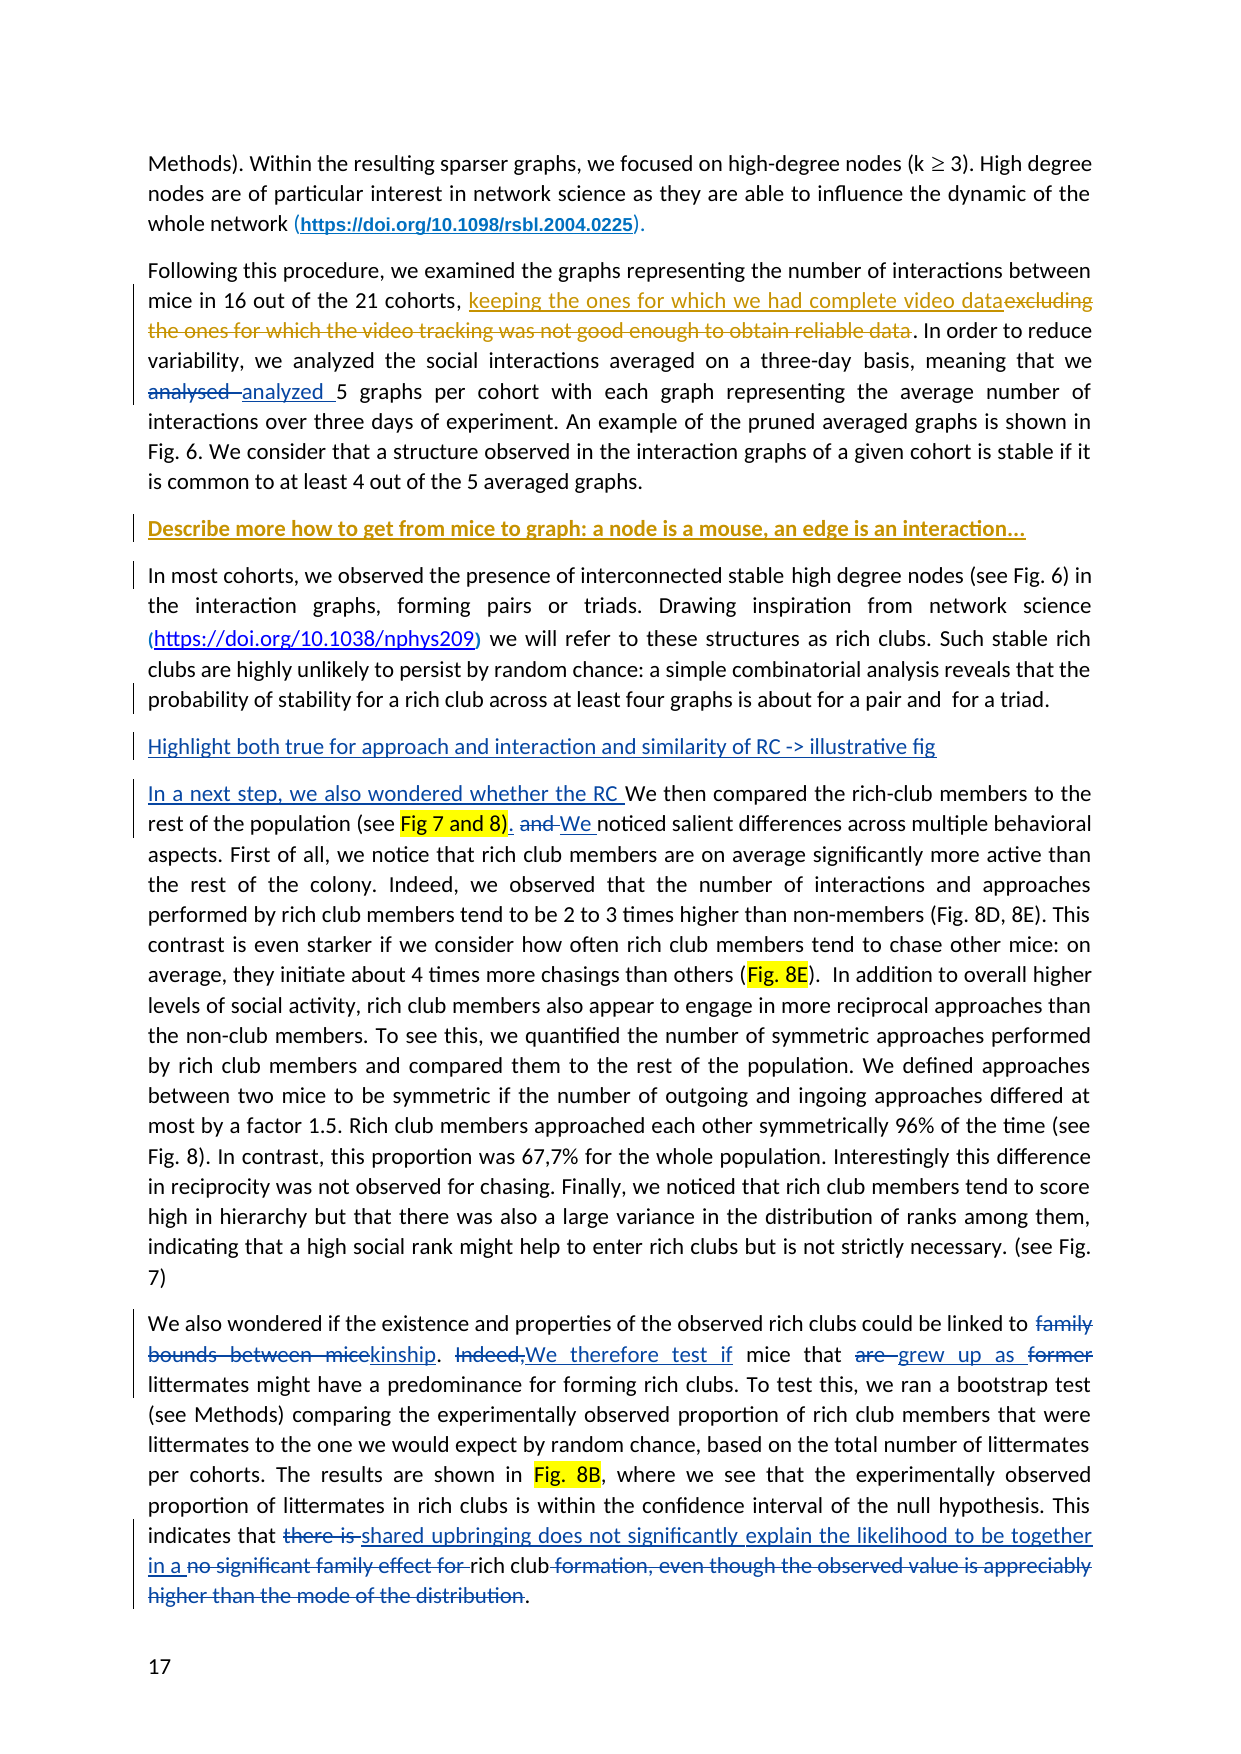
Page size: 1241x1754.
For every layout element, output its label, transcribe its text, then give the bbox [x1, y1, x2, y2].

text We also wondered if the existence and properties of the observed rich clubs could be linked to kinship. We therefore test if mice that grew up as littermates might have a predominance for forming rich clubs. To test this, we ran a bootstrap test (see Methods) comparing the experimentally observed proportion of rich club members that were littermates to the one we would expect by random chance, based on the total number of littermates per cohorts. The results are shown in Fig. 8B, where we see that the experimentally observed proportion of littermates in rich clubs is within the confidence interval of the null hypothesis. This indicates that shared upbringing does not significantly explain the likelihood to be together in a rich club. [148, 1309, 1093, 1609]
text Highlight both true for approach and interaction and similarity of RC -> illustrative fig [148, 732, 1093, 760]
text Describe more how to get from mice to graph: a node is a mouse, an edge is an interaction... [148, 514, 1093, 542]
text Following this procedure, we examined the graphs representing the number of interactions between mice in 16 out of the 21 cohorts, keeping the ones for which we had complete video data. In order to reduce variability, we analyzed the social interactions averaged on a three-day basis, meaning that we analyzed 5 graphs per cohort with each graph representing the average number of interactions over three days of experiment. An example of the pruned averaged graphs is shown in Fig. 6. We consider that a structure observed in the interaction graphs of a given cohort is stable if it is common to at least 4 out of the 5 averaged graphs. [148, 256, 1093, 495]
text In a next step, we also wondered whether the RC We then compared the rich-club members to the rest of the population (see Fig 7 and 8). We noticed salient differences across multiple behavioral aspects. First of all, we notice that rich club members are on average significantly more active than the rest of the colony. Indeed, we observed that the number of interactions and approaches performed by rich club members tend to be 2 to 3 times higher than non-members (Fig. 8D, 8E). This contrast is even starker if we consider how often rich club members tend to chase other mice: on average, they initiate about 4 times more chasings than others (Fig. 8E). In addition to overall higher levels of social activity, rich club members also appear to engage in more reciprocal approaches than the non-club members. To see this, we quantified the number of symmetric approaches performed by rich club members and compared them to the rest of the population. We defined approaches between two mice to be symmetric if the number of outgoing and ingoing approaches differed at most by a factor 1.5. Rich club members approached each other symmetrically 96% of the time (see Fig. 8). In contrast, this proportion was 67,7% for the whole population. Interestingly this difference in reciprocity was not observed for chasing. Finally, we noticed that rich club members tend to score high in hierarchy but that there was also a large variance in the distribution of ranks among them, indicating that a high social rank might help to enter rich clubs but is not strictly necessary. (see Fig. 7) [148, 779, 1093, 1291]
text Methods). Within the resulting sparser graphs, we focused on high-degree nodes (k ≥ 3). High degree nodes are of particular interest in network science as they are able to influence the dynamic of the whole network (https://doi.org/10.1098/rsbl.2004.0225). [148, 148, 1093, 237]
text In most cohorts, we observed the presence of interconnected stable high degree nodes (see Fig. 6) in the interaction graphs, forming pairs or triads. Drawing inspiration from network science (https://doi.org/10.1038/nphys209) we will refer to these structures as rich clubs. Such stable rich clubs are highly unlikely to persist by random chance: a simple combinatorial analysis reveals that the probability of stability for a rich club across at least four graphs is about for a pair and for a triad. [148, 561, 1093, 713]
